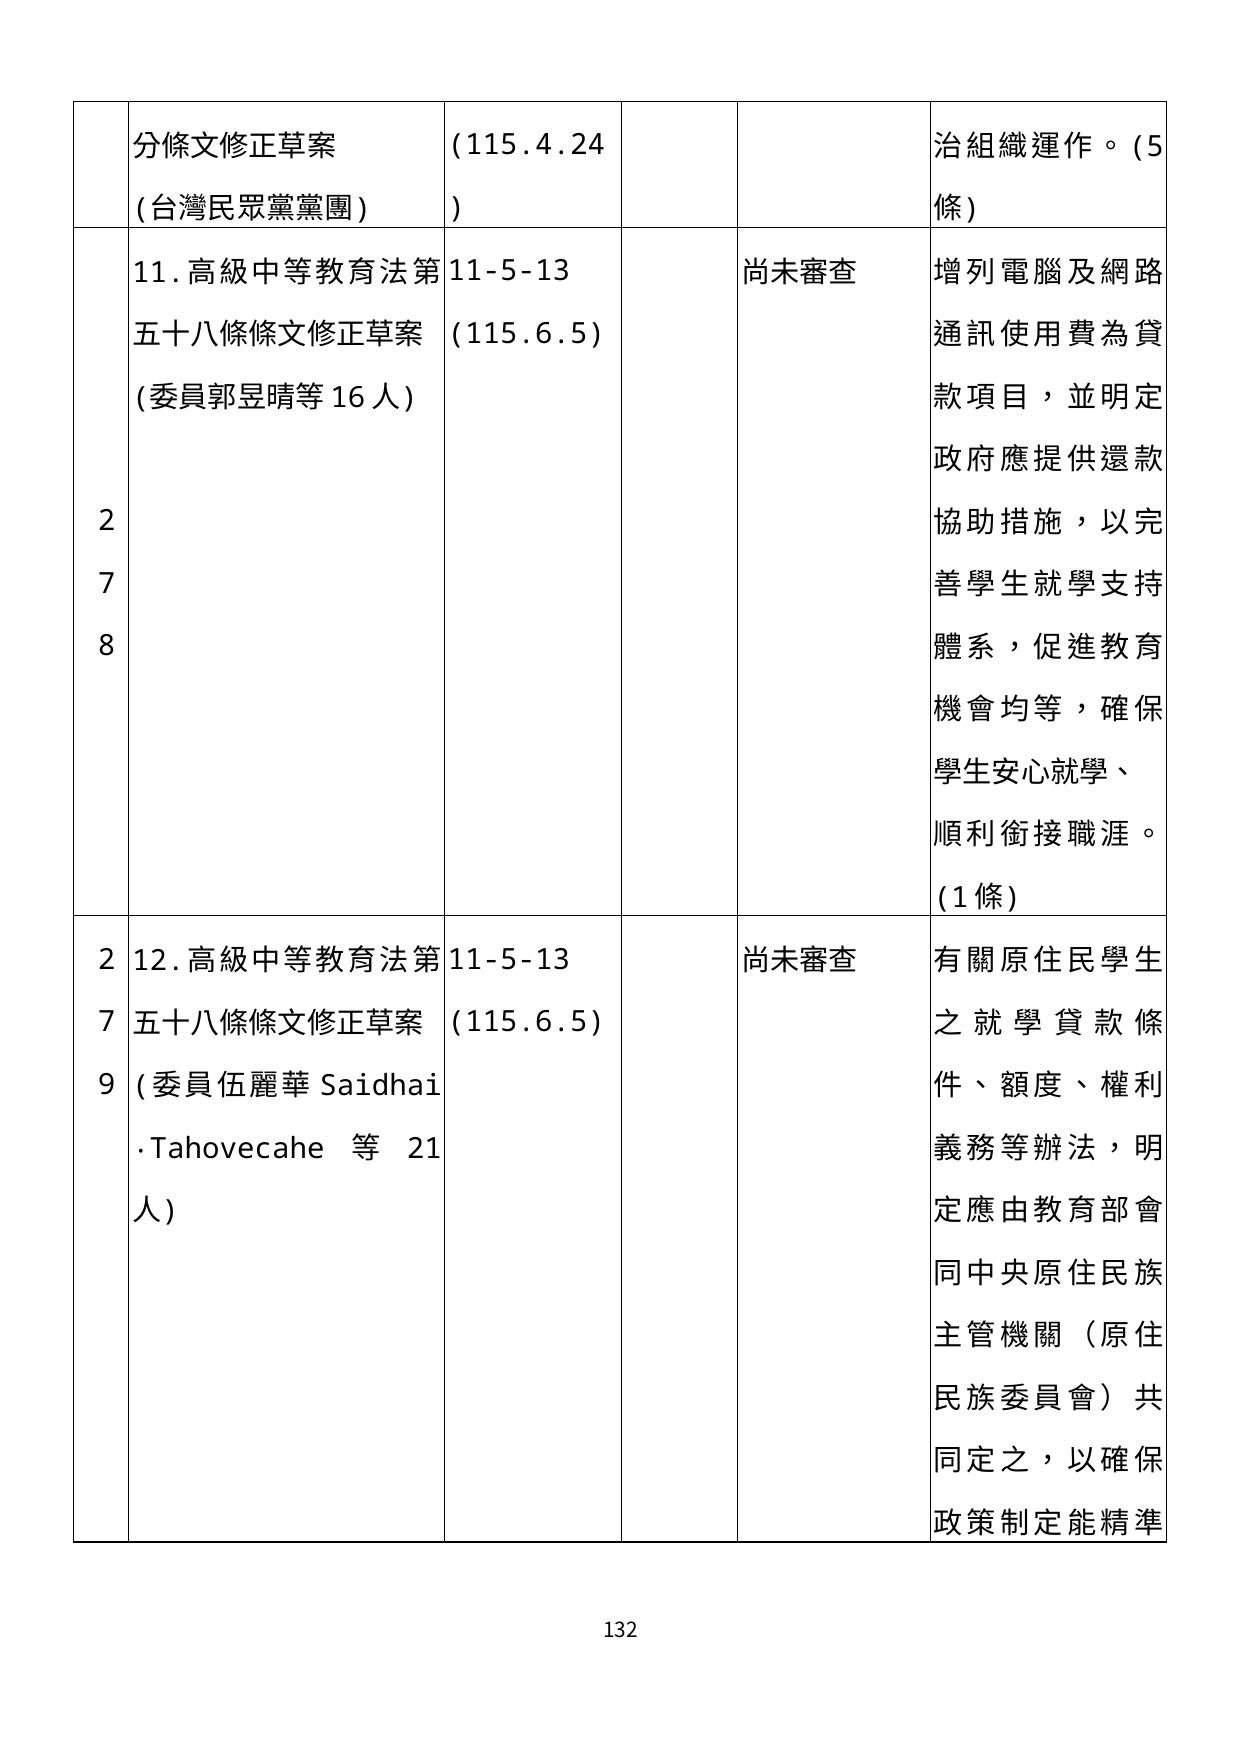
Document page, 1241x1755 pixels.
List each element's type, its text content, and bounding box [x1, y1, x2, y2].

table_cell 分條文修正草案 (台灣民眾黨黨團) [129, 102, 444, 227]
table_cell 尚未審查 [738, 916, 930, 1541]
table_cell [738, 102, 930, 227]
table_cell (115.4.24) [445, 102, 621, 227]
table_cell 治組織運作。(5條) [931, 102, 1166, 227]
table_cell 11-5-13 (115.6.5) [445, 916, 621, 1541]
table_cell 11-5-13 (115.6.5) [445, 228, 621, 915]
table_cell 有關原住民學生之就學貸款條件、額度、權利義務等辦法，明定應由教育部會同中央原住民族主管機關（原住民族委員會）共同定之，以確保政策制定能精準 [931, 916, 1166, 1541]
table_cell [74, 228, 128, 915]
table_cell 12.高級中等教育法第五十八條條文修正草案 (委員伍麗華Saidhai ‧Tahovecahe等21人) [129, 916, 444, 1541]
table_cell 尚未審查 [738, 228, 930, 915]
table_cell [74, 916, 128, 1541]
table_cell [622, 916, 737, 1541]
table_cell [74, 102, 128, 227]
table_cell [622, 102, 737, 227]
table_cell 11.高級中等教育法第五十八條條文修正草案 (委員郭昱晴等16人) [129, 228, 444, 915]
table_cell [622, 228, 737, 915]
table_cell 增列電腦及網路通訊使用費為貸款項目，並明定政府應提供還款協助措施，以完善學生就學支持體系，促進教育機會均等，確保學生安心就學、 順利銜接職涯。(1條) [931, 228, 1166, 915]
